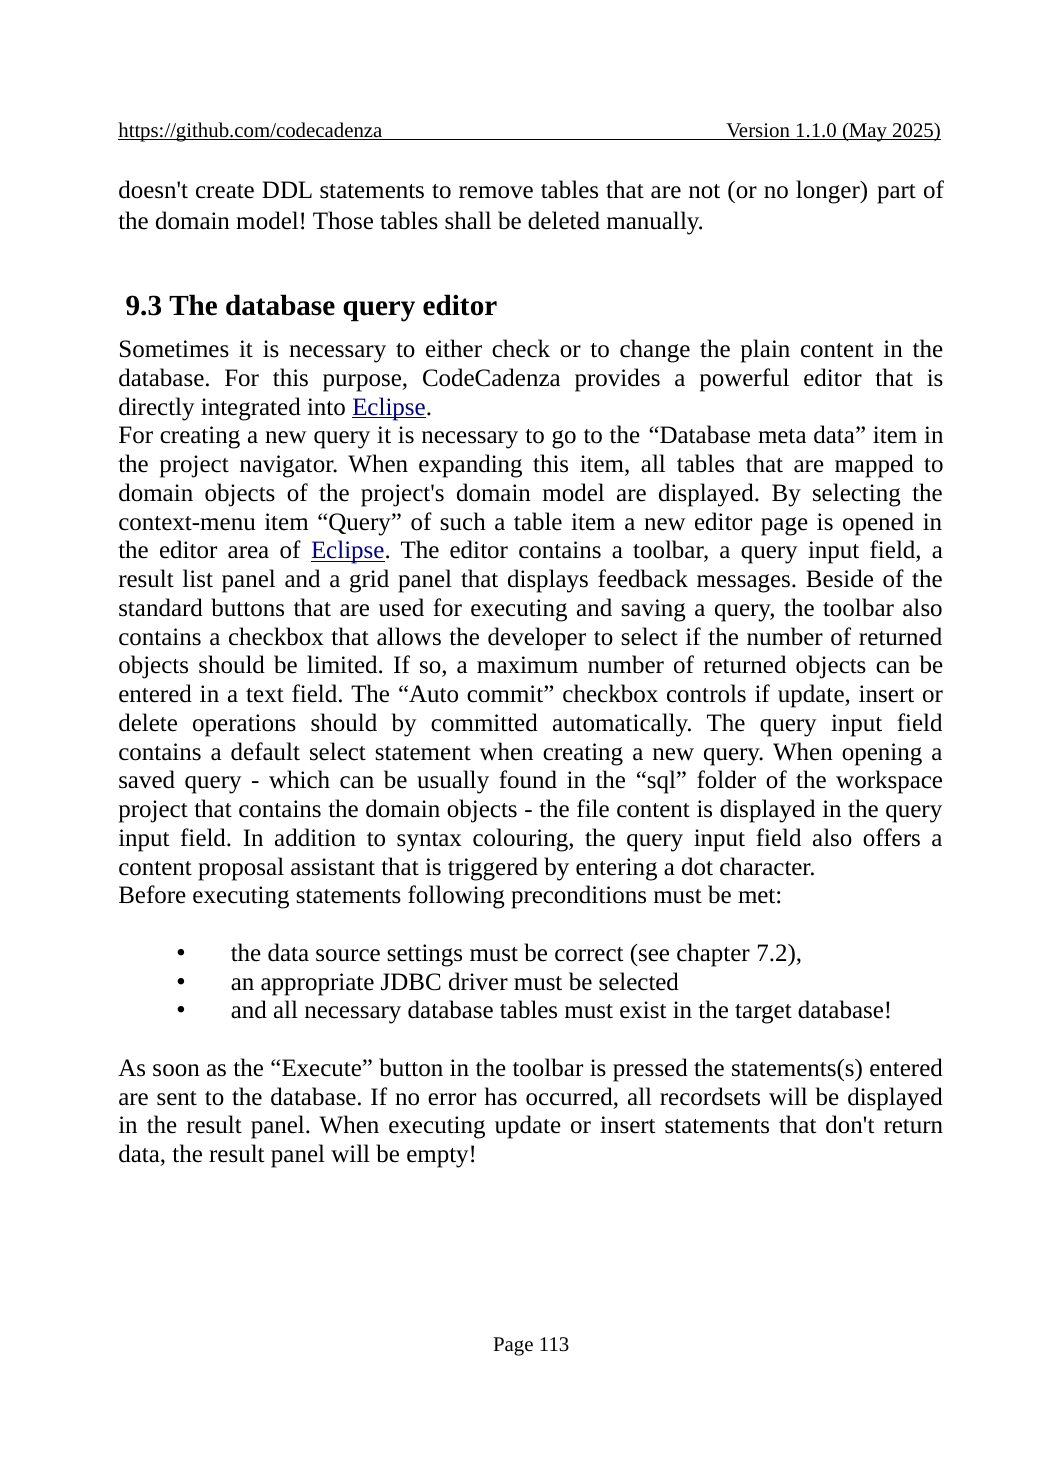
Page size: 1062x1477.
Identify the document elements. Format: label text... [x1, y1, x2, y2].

list an appropriate JDBC driver must be selected [177, 967, 944, 996]
text doesn't create DDL statements to remove tables that are not (or no longer) part of the domain model! Those tables shall be deleted manually. [118, 172, 944, 234]
subtitle The database query editor [118, 288, 944, 322]
text For creating a new query it is necessary to go to the “Database meta data” item in the project navigator. When expanding this item, all tables that are mapped to domain objects of the project's domain model are displayed. By selecting the context-menu item “Query” of such a table item a new editor page is opened in the editor area of Eclipse. The editor contains a toolbar, a query input field, a result list panel and a grid panel that displays feedback messages. Beside of the standard buttons that are used for executing and saving a query, the toolbar also contains a checkbox that allows the developer to select if the number of returned objects should be limited. If so, a maximum number of returned objects can be entered in a text field. The “Auto commit” checkbox controls if update, insert or delete operations should by committed automatically. The query input field contains a default select statement when creating a new query. When opening a saved query - which can be usually found in the “sql” folder of the workspace project that contains the domain objects - the file content is displayed in the query input field. In addition to syntax colouring, the query input field also offers a content proposal assistant that is triggered by entering a dot character. [118, 421, 944, 881]
text As soon as the “Execute” button in the toolbar is pressed the statements(s) entered are sent to the database. If no error has occurred, all recordsets will be displayed in the result panel. When executing update or insert statements that don't return data, the result panel will be empty! [118, 1053, 944, 1168]
text Sometimes it is necessary to either check or to change the plain content in the database. For this purpose, CodeCadenza provides a powerful editor that is directly integrated into Eclipse. [118, 334, 944, 421]
list the data source settings must be correct (see chapter 7.2), [177, 938, 944, 967]
text Before executing statements following preconditions must be met: [118, 881, 944, 909]
list and all necessary database tables must exist in the target database! [177, 996, 944, 1024]
